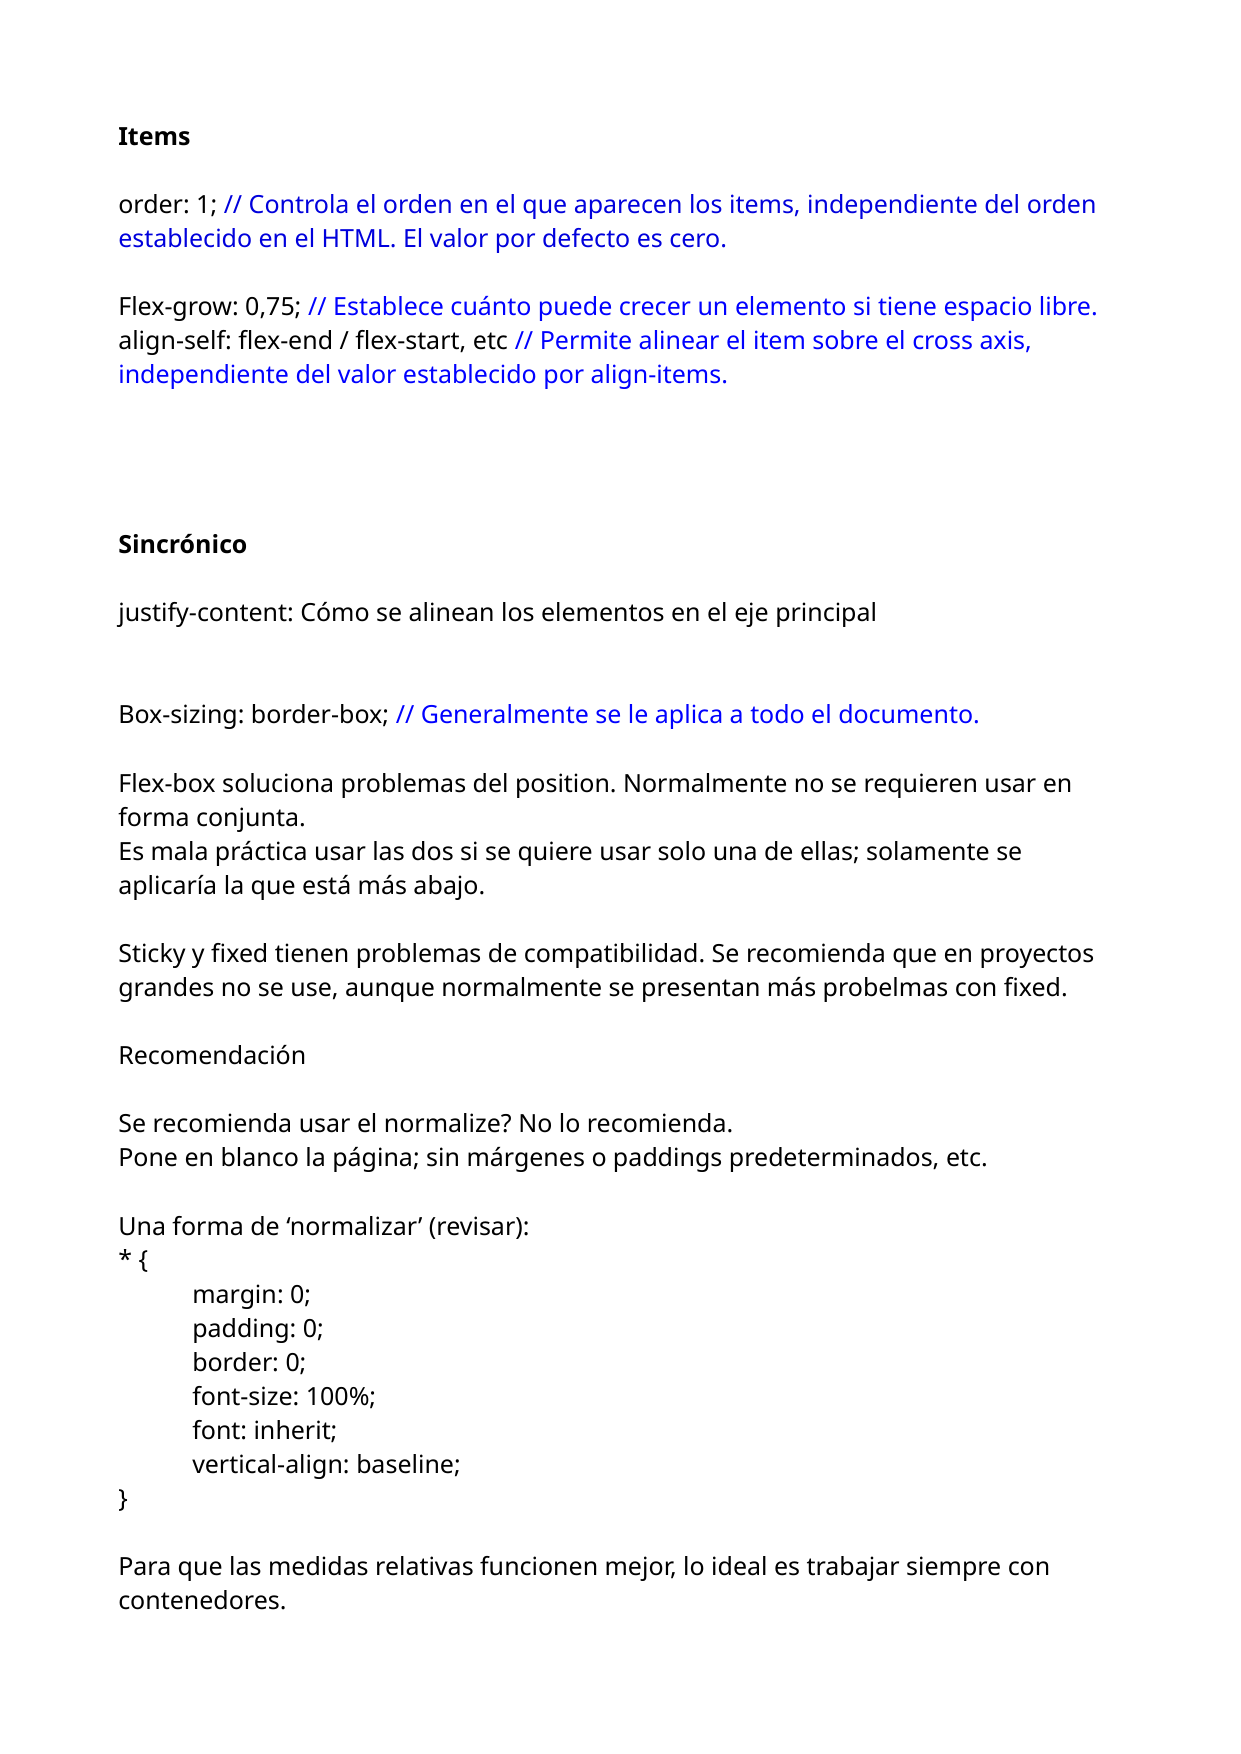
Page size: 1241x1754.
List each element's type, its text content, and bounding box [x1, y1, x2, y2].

text Se recomienda usar el normalize? No lo recomienda. [118, 1106, 1122, 1140]
text border: 0; [118, 1344, 1122, 1378]
text margin: 0; [118, 1276, 1122, 1310]
text font-size: 100%; [118, 1378, 1122, 1412]
text Box-sizing: border-box; // Generalmente se le aplica a todo el documento. [118, 697, 1122, 731]
text padding: 0; [118, 1310, 1122, 1344]
text Pone en blanco la página; sin márgenes o paddings predeterminados, etc. [118, 1140, 1122, 1174]
text Una forma de ‘normalizar’ (revisar): [118, 1208, 1122, 1242]
text font: inherit; [118, 1412, 1122, 1447]
text Flex-grow: 0,75; // Establece cuánto puede crecer un elemento si tiene espacio libre. [118, 288, 1122, 322]
text Recomendación [118, 1038, 1122, 1072]
text align-self: flex-end / flex-start, etc // Permite alinear el item sobre el cross axis, independiente del valor establecido por align-items. [118, 322, 1122, 391]
text Es mala práctica usar las dos si se quiere usar solo una de ellas; solamente se aplicaría la que está más abajo. [118, 833, 1122, 902]
text Para que las medidas relativas funcionen mejor, lo ideal es trabajar siempre con contenedores. [118, 1549, 1122, 1617]
text Items [118, 118, 1122, 152]
text order: 1; // Controla el orden en el que aparecen los items, independiente del orden establecido en el HTML. El valor por defecto es cero. [118, 186, 1122, 254]
text Flex-box soluciona problemas del position. Normalmente no se requieren usar en forma conjunta. [118, 765, 1122, 833]
text Sticky y fixed tienen problemas de compatibilidad. Se recomienda que en proyectos grandes no se use, aunque normalmente se presentan más probelmas con fixed. [118, 936, 1122, 1004]
text Sincrónico [118, 527, 1122, 561]
text * { [118, 1242, 1122, 1276]
text justify-content: Cómo se alinean los elementos en el eje principal [118, 595, 1122, 629]
text vertical-align: baseline; [118, 1447, 1122, 1481]
text } [118, 1481, 1122, 1515]
